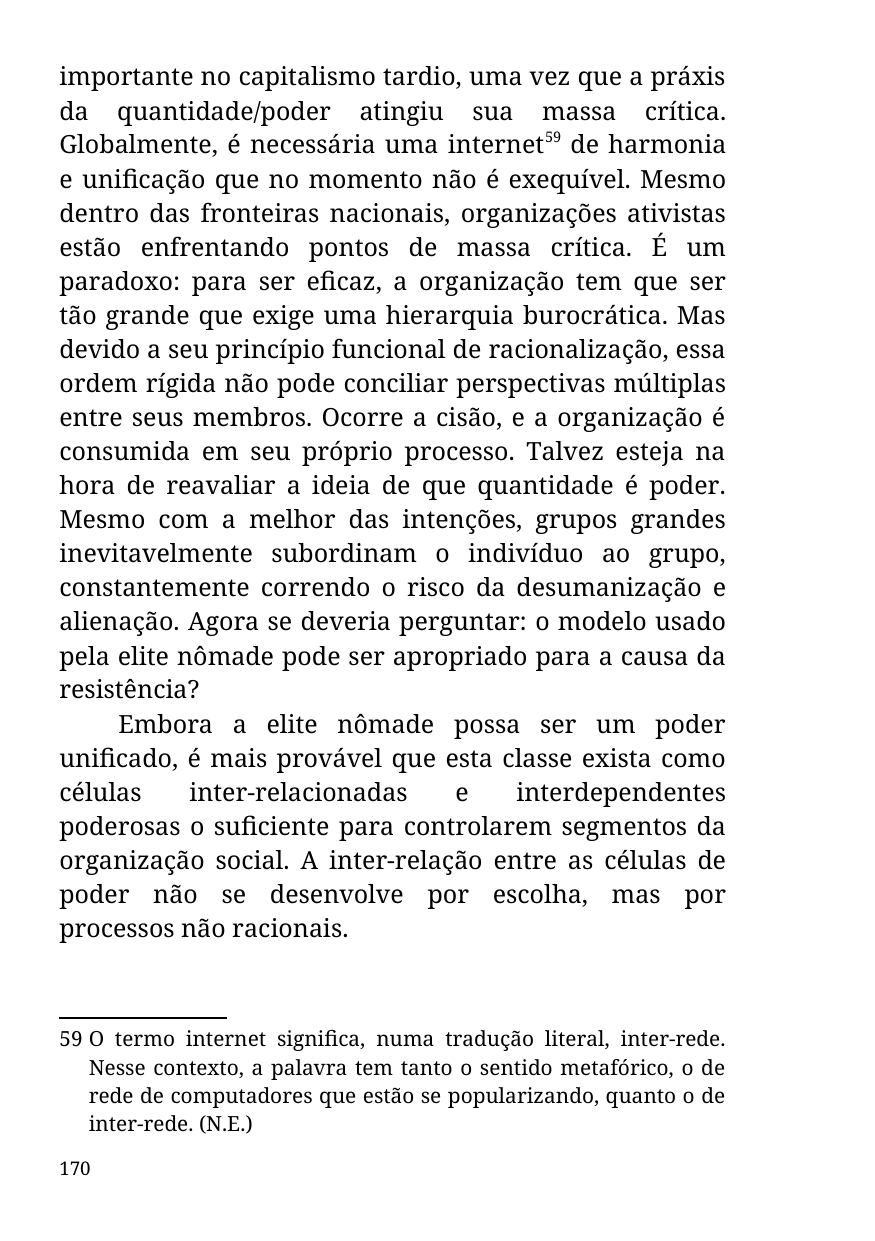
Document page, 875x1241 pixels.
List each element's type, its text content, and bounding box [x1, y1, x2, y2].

text O termo internet significa, numa tradução literal, inter-rede. Nesse contexto, a palavra tem tanto o sentido metafórico, o de rede de computadores que estão se popularizando, quanto o de inter-rede. (N.E.) [59, 1024, 726, 1138]
text Embora a elite nômade possa ser um poder unificado, é mais provável que esta classe exista como células inter-relacionadas e interdependentes poderosas o suficiente para controlarem segmentos da organização social. A inter-relação entre as células de poder não se desenvolve por escolha, mas por processos não racionais. [59, 706, 726, 945]
text importante no capitalismo tardio, uma vez que a práxis da quantidade/poder atingiu sua massa crítica. Globalmente, é necessária uma internet de harmonia e unificação que no momento não é exequível. Mesmo dentro das fronteiras nacionais, organizações ativistas estão enfrentando pontos de massa crítica. É um paradoxo: para ser eficaz, a organização tem que ser tão grande que exige uma hierarquia burocrática. Mas devido a seu princípio funcional de racionalização, essa ordem rígida não pode conciliar perspectivas múltiplas entre seus membros. Ocorre a cisão, e a organização é consumida em seu próprio processo. Talvez esteja na hora de reavaliar a ideia de que quantidade é poder. Mesmo com a melhor das intenções, grupos grandes inevitavelmente subordinam o indivíduo ao grupo, constantemente correndo o risco da desumanização e alienação. Agora se deveria perguntar: o modelo usado pela elite nômade pode ser apropriado para a causa da resistência? [59, 59, 726, 706]
